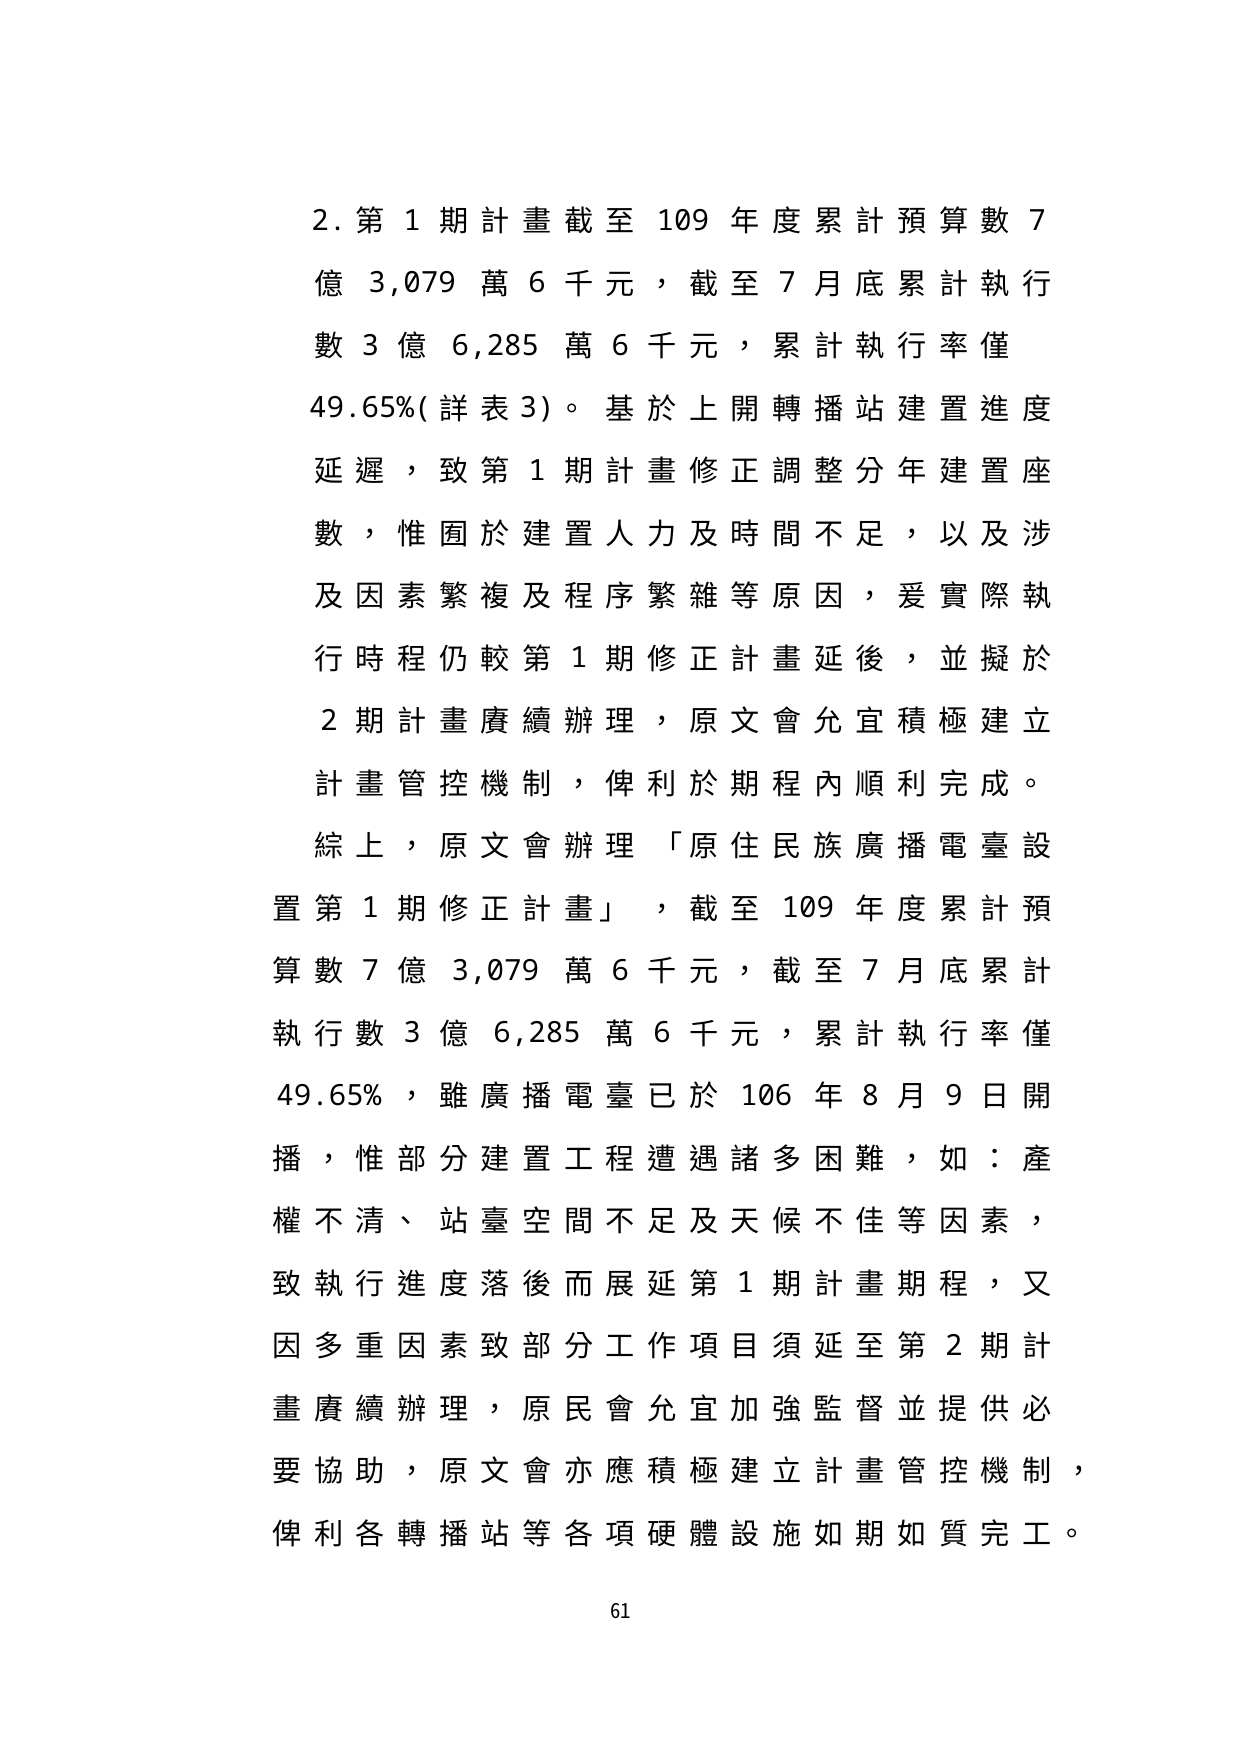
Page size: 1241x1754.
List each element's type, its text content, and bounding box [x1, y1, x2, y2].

text 2.第1期計畫截至109年度累計預算數7億3,079萬6千元，截至7月底累計執行數3億6,285萬6千元，累計執行率僅49.65%(詳表3)。基於上開轉播站建置進度延遲，致第1期計畫修正調整分年建置座數，惟囿於建置人力及時間不足，以及涉及因素繁複及程序繁雜等原因，爰實際執行時程仍較第1期修正計畫延後，並擬於2期計畫賡續辦理，原文會允宜積極建立計畫管控機制，俾利於期程內順利完成。 [271, 177, 1058, 802]
text 綜上，原文會辦理「原住民族廣播電臺設置第1期修正計畫」，截至109年度累計預算數7億3,079萬6千元，截至7月底累計執行數3億6,285萬6千元，累計執行率僅49.65%，雖廣播電臺已於106年8月9日開播，惟部分建置工程遭遇諸多困難，如：產權不清、站臺空間不足及天候不佳等因素，致執行進度落後而展延第1期計畫期程，又因多重因素致部分工作項目須延至第2期計畫賡續辦理，原民會允宜加強監督並提供必要協助，原文會亦應積極建立計畫管控機制，俾利各轉播站等各項硬體設施如期如質完工。 [242, 802, 1058, 1552]
